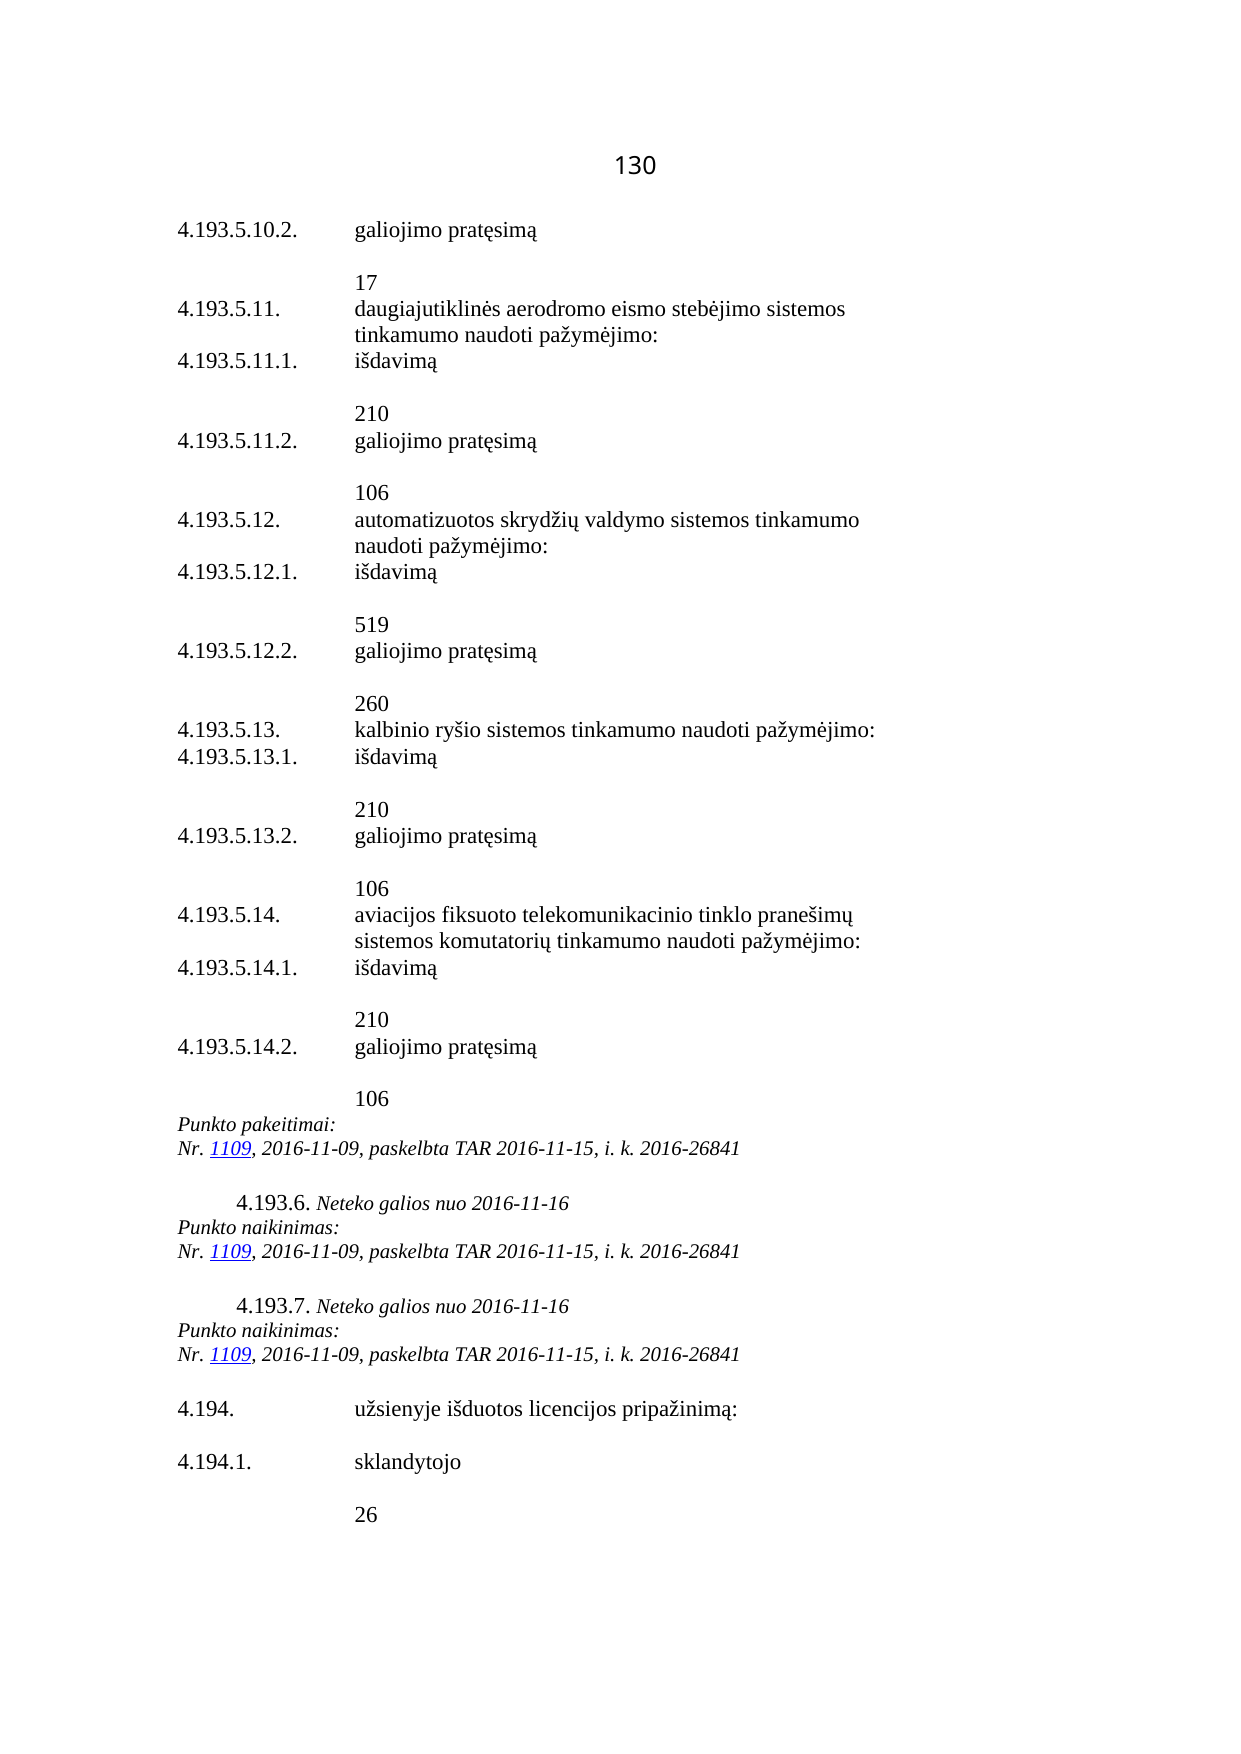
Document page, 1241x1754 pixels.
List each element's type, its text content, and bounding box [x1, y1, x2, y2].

text tinkamumo naudoti pažymėjimo: [354, 321, 892, 348]
text 4.193.5.14.1. išdavimą 210 [177, 954, 892, 1033]
text sistemos komutatorių tinkamumo naudoti pažymėjimo: [354, 927, 892, 954]
text 4.193.5.13.2. galiojimo pratęsimą 106 [177, 822, 892, 901]
text 4.193.7. Neteko galios nuo 2016-11-16 [177, 1292, 1093, 1318]
text 4.193.5.12.2. galiojimo pratęsimą 260 [177, 637, 892, 717]
text 4.193.5.13. kalbinio ryšio sistemos tinkamumo naudoti pažymėjimo: [177, 717, 892, 743]
text Nr. 1109, 2016-11-09, paskelbta TAR 2016-11-15, i. k. 2016-26841 [177, 1136, 1093, 1160]
text Nr. 1109, 2016-11-09, paskelbta TAR 2016-11-15, i. k. 2016-26841 [177, 1342, 1093, 1366]
text Nr. 1109, 2016-11-09, paskelbta TAR 2016-11-15, i. k. 2016-26841 [177, 1239, 1093, 1263]
text 4.193.5.12.1. išdavimą 519 [177, 558, 892, 637]
text 4.193.5.11.2. galiojimo pratęsimą 106 [177, 427, 892, 506]
text 4.193.5.12. automatizuotos skrydžių valdymo sistemos tinkamumo [177, 506, 892, 532]
text 4.194.1. sklandytojo 26 [177, 1448, 945, 1527]
text naudoti pažymėjimo: [354, 532, 892, 558]
text 4.193.5.11. daugiajutiklinės aerodromo eismo stebėjimo sistemos [177, 295, 892, 321]
text 4.193.6. Neteko galios nuo 2016-11-16 [177, 1189, 1093, 1215]
text 4.193.5.14.2. galiojimo pratęsimą 106 [177, 1033, 892, 1112]
text 4.193.5.10.2. galiojimo pratęsimą 17 [177, 216, 892, 295]
text 4.193.5.13.1. išdavimą 210 [177, 743, 892, 822]
text Punkto pakeitimai: [177, 1112, 1093, 1136]
text Punkto naikinimas: [177, 1318, 1093, 1342]
text 4.193.5.14. aviacijos fiksuoto telekomunikacinio tinklo pranešimų [177, 901, 892, 927]
text 4.193.5.11.1. išdavimą 210 [177, 348, 892, 427]
text Punkto naikinimas: [177, 1215, 1093, 1239]
text 4.194. užsienyje išduotos licencijos pripažinimą: [177, 1395, 945, 1448]
